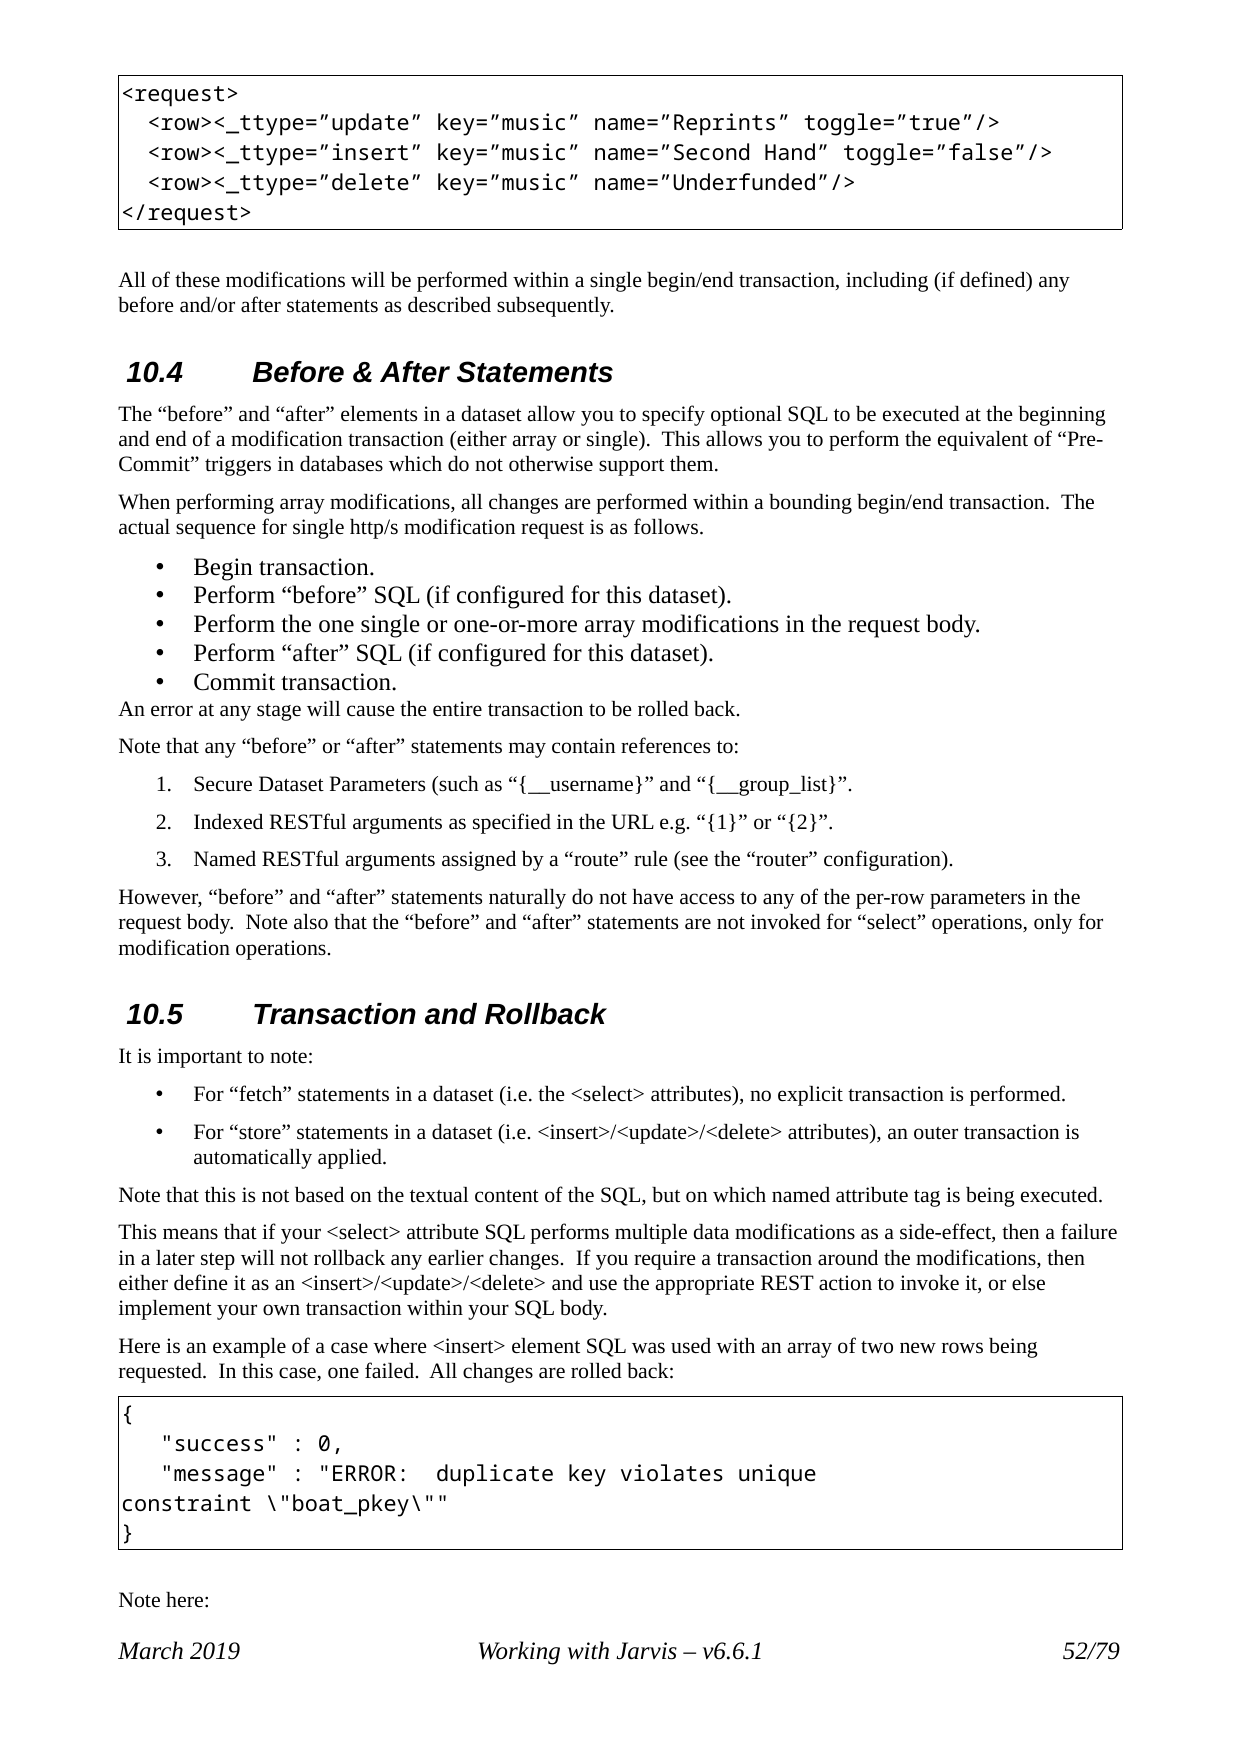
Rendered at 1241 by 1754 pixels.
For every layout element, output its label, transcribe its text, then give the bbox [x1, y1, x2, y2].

text This means that if your <select> attribute SQL performs multiple data modifications as a side-effect, then a failure in a later step will not rollback any earlier changes. If you require a transaction around the modifications, then either define it as an <insert>/<update>/<delete> and use the appropriate REST action to invoke it, or else implement your own transaction within your SQL body. [118, 1219, 1122, 1320]
text "message" : "ERROR: duplicate key violates unique constraint \"boat_pkey\"" [119, 1455, 1122, 1515]
list Indexed RESTful arguments as specified in the URL e.g. “{1}” or “{2}”. [156, 809, 1122, 834]
text The “before” and “after” elements in a dataset allow you to specify optional SQL to be executed at the beginning and end of a modification transaction (either array or single). This allows you to perform the equivalent of “Pre-Commit” triggers in databases which do not otherwise support them. [118, 401, 1122, 476]
text } [119, 1515, 1122, 1549]
list Commit transaction. [156, 667, 1122, 696]
list Perform “after” SQL (if configured for this dataset). [156, 638, 1122, 667]
list For “fetch” statements in a dataset (i.e. the <select> attributes), no explicit transaction is performed. [156, 1081, 1122, 1106]
text Note that any “before” or “after” statements may contain references to: [118, 733, 1122, 758]
list Named RESTful arguments assigned by a “route” rule (see the “router” configuration). [156, 846, 1122, 872]
text All of these modifications will be performed within a single begin/end transaction, including (if defined) any before and/or after statements as described subsequently. [118, 267, 1122, 317]
text <row><_ttype=”delete” key=”music” name=”Underfunded”/> [119, 164, 1122, 194]
text { [119, 1397, 1122, 1425]
subtitle Before & After Statements [118, 355, 1122, 388]
list Perform “before” SQL (if configured for this dataset). [156, 581, 1122, 609]
text Note here: [118, 1587, 1122, 1613]
text <request> [119, 76, 1122, 105]
list Perform the one single or one-or-more array modifications in the request body. [156, 609, 1122, 638]
text Here is an example of a case where <insert> element SQL was used with an array of two new rows being requested. In this case, one failed. All changes are rolled back: [118, 1333, 1122, 1383]
text An error at any stage will cause the entire transaction to be rolled back. [118, 696, 1122, 721]
text Note that this is not based on the textual content of the SQL, but on which named attribute tag is being executed. [118, 1182, 1122, 1207]
text <row><_ttype=”insert” key=”music” name=”Second Hand” toggle=”false”/> [119, 134, 1122, 164]
text However, “before” and “after” statements naturally do not have access to any of the per-row parameters in the request body. Note also that the “before” and “after” statements are not invoked for “select” operations, only for modification operations. [118, 884, 1122, 960]
text <row><_ttype=”update” key=”music” name=”Reprints” toggle=”true”/> [119, 105, 1122, 134]
list Begin transaction. [156, 552, 1122, 581]
text It is important to note: [118, 1043, 1122, 1068]
text When performing array modifications, all changes are performed within a bounding begin/end transaction. The actual sequence for single http/s modification request is as follows. [118, 489, 1122, 539]
list For “store” statements in a dataset (i.e. <insert>/<update>/<delete> attributes), an outer transaction is automatically applied. [156, 1119, 1122, 1169]
text </request> [119, 194, 1122, 229]
subtitle Transaction and Rollback [118, 997, 1122, 1031]
text "success" : 0, [119, 1425, 1122, 1455]
list Secure Dataset Parameters (such as “{__username}” and “{__group_list}”. [156, 771, 1122, 796]
